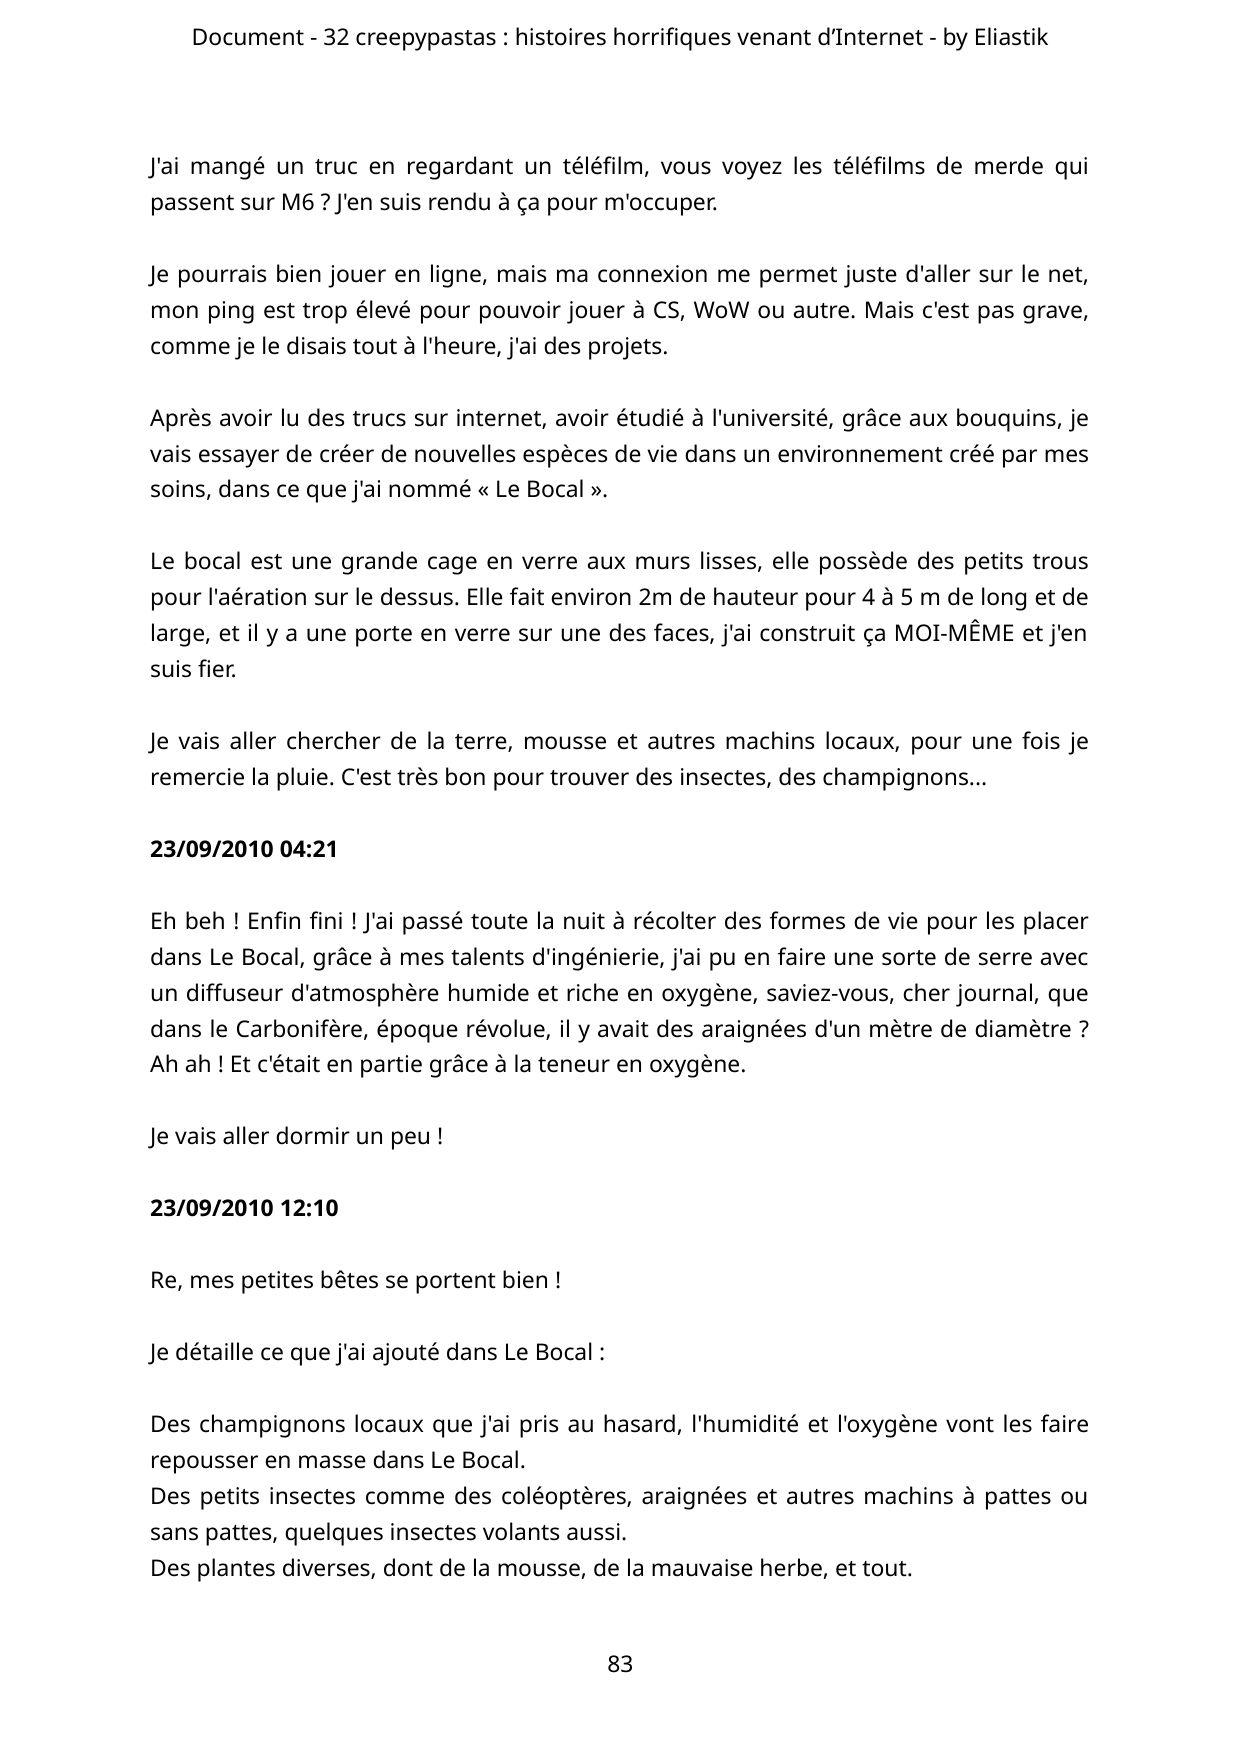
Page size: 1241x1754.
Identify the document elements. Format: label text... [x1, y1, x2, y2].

text Je pourrais bien jouer en ligne, mais ma connexion me permet juste d'aller sur le net, mon ping est trop élevé pour pouvoir jouer à CS, WoW ou autre. Mais c'est pas grave, comme je le disais tout à l'heure, j'ai des projets. [150, 258, 1090, 361]
text Re, mes petites bêtes se portent bien ! [150, 1264, 1090, 1295]
text Je vais aller dormir un peu ! [150, 1120, 1090, 1152]
text 23/09/2010 04:21 [150, 833, 1090, 864]
text 23/09/2010 12:10 [150, 1192, 1090, 1223]
text Le bocal est une grande cage en verre aux murs lisses, elle possède des petits trous pour l'aération sur le dessus. Elle fait environ 2m de hauteur pour 4 à 5 m de long et de large, et il y a une porte en verre sur une des faces, j'ai construit ça MOI-MÊME et j'en suis fier. [150, 545, 1090, 684]
text Je détaille ce que j'ai ajouté dans Le Bocal : [150, 1336, 1090, 1367]
text Des petits insectes comme des coléoptères, araignées et autres machins à pattes ou sans pattes, quelques insectes volants aussi. [150, 1480, 1090, 1547]
text Après avoir lu des trucs sur internet, avoir étudié à l'université, grâce aux bouquins, je vais essayer de créer de nouvelles espèces de vie dans un environnement créé par mes soins, dans ce que j'ai nommé « Le Bocal ». [150, 402, 1090, 505]
text Je vais aller chercher de la terre, mousse et autres machins locaux, pour une fois je remercie la pluie. C'est très bon pour trouver des insectes, des champignons... [150, 725, 1090, 792]
text J'ai mangé un truc en regardant un téléfilm, vous voyez les téléfilms de merde qui passent sur M6 ? J'en suis rendu à ça pour m'occuper. [150, 150, 1090, 217]
text Des plantes diverses, dont de la mousse, de la mauvaise herbe, et tout. [150, 1552, 1090, 1583]
text Eh beh ! Enfin fini ! J'ai passé toute la nuit à récolter des formes de vie pour les placer dans Le Bocal, grâce à mes talents d'ingénierie, j'ai pu en faire une sorte de serre avec un diffuseur d'atmosphère humide et riche en oxygène, saviez-vous, cher journal, que dans le Carbonifère, époque révolue, il y avait des araignées d'un mètre de diamètre ? Ah ah ! Et c'était en partie grâce à la teneur en oxygène. [150, 905, 1090, 1080]
text Des champignons locaux que j'ai pris au hasard, l'humidité et l'oxygène vont les faire repousser en masse dans Le Bocal. [150, 1408, 1090, 1475]
